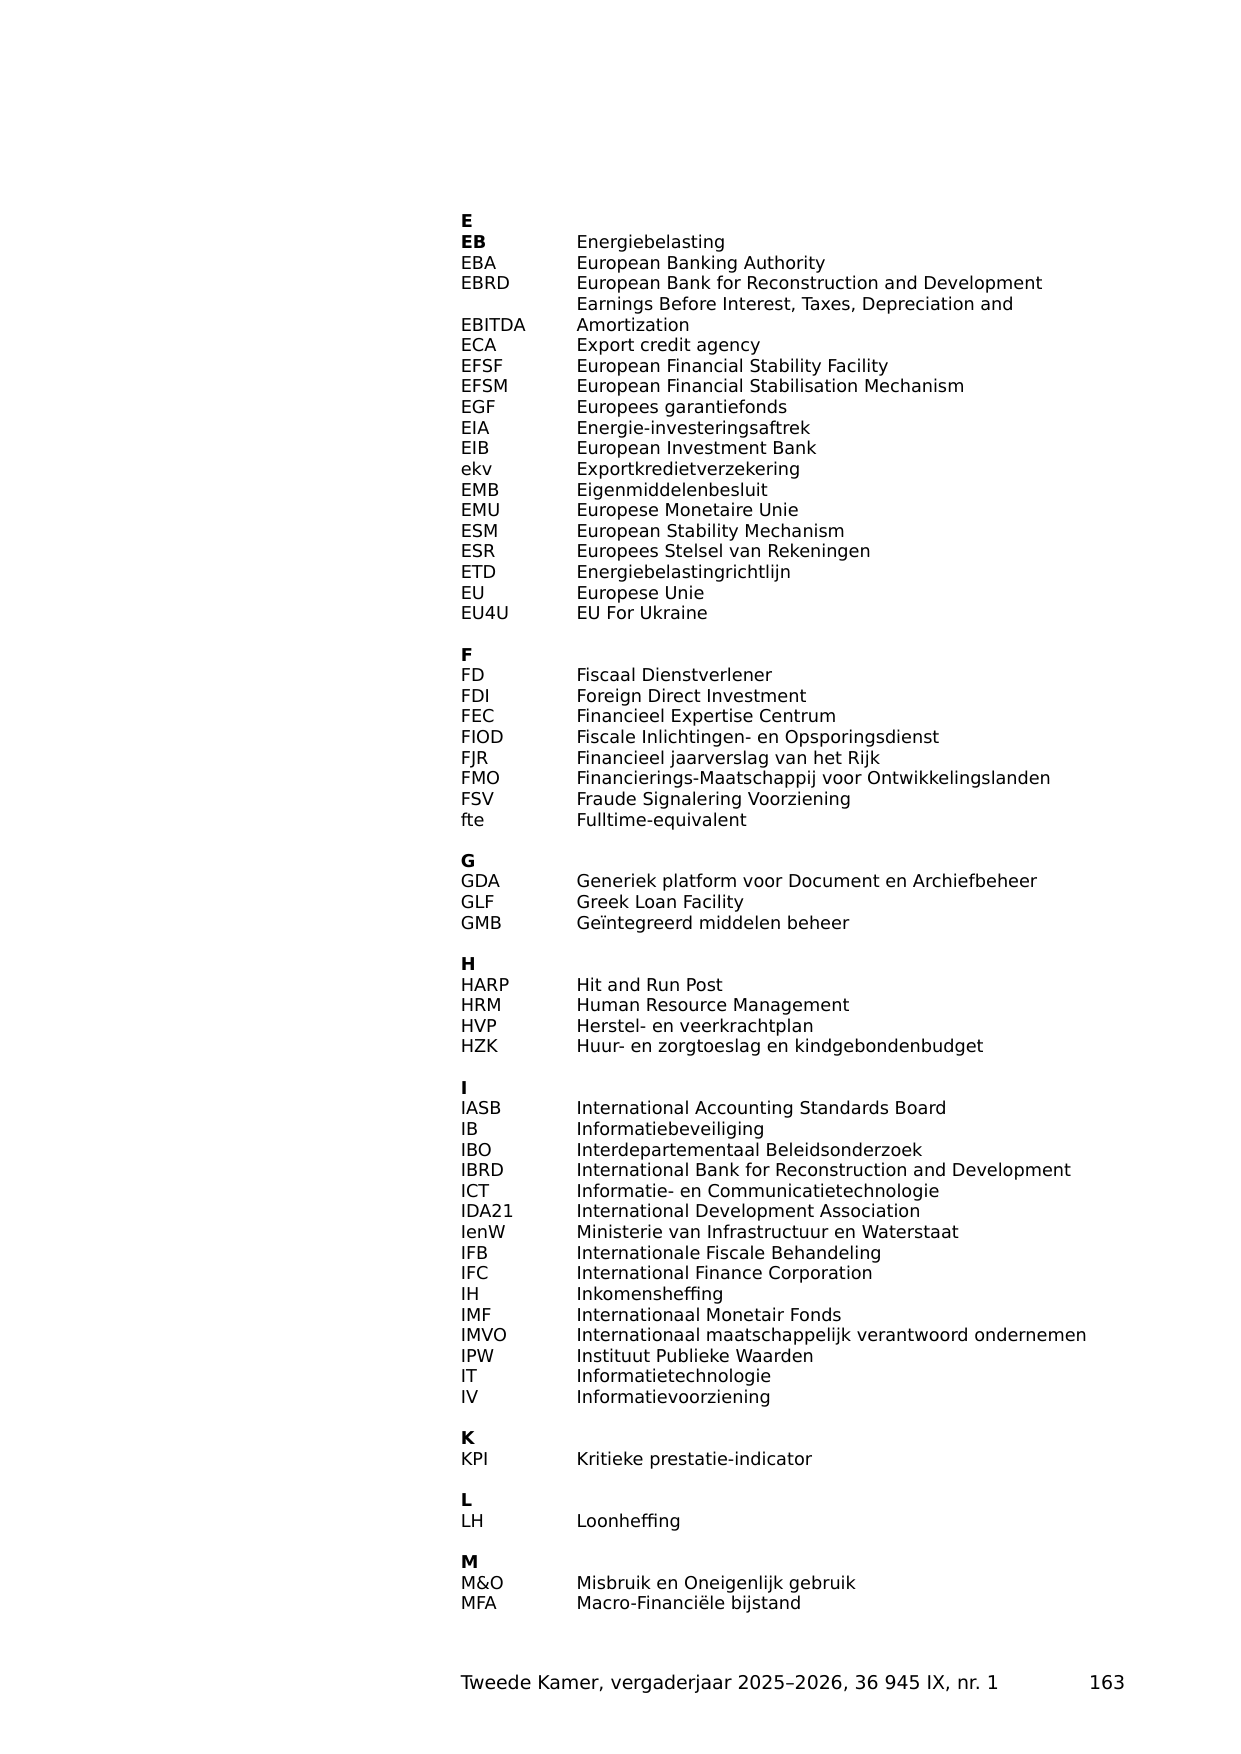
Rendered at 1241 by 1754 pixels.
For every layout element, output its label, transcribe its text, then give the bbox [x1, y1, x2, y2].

table_cell G [461, 851, 573, 871]
table_cell Fulltime-equivalent [574, 810, 1125, 830]
table_cell Macro-Financiële bijstand [574, 1593, 1125, 1614]
table_cell Kritieke prestatie-indicator [574, 1449, 1125, 1469]
table_cell HZK [461, 1036, 573, 1057]
table_cell FMO [461, 768, 573, 789]
table_cell ESR [461, 541, 573, 562]
table_cell Huur- en zorgtoeslag en kindgebondenbudget [574, 1036, 1125, 1057]
table_cell GMB [461, 913, 573, 933]
table_cell Ministerie van Infrastructuur en Waterstaat [574, 1222, 1125, 1243]
table_cell EBRD [461, 273, 573, 294]
table_cell IPW [461, 1346, 573, 1366]
table_cell E [461, 211, 573, 232]
table_cell L [461, 1490, 573, 1511]
table_cell M&O [461, 1573, 573, 1593]
table_cell Human Resource Management [574, 995, 1125, 1016]
table_cell [461, 624, 573, 644]
table_cell EFSM [461, 376, 573, 397]
table_cell Fiscaal Dienstverlener [574, 665, 1125, 686]
table_cell Earnings Before Interest, Taxes, Depreciation and Amortization [574, 294, 1125, 335]
table_cell ESM [461, 521, 573, 541]
table_cell [574, 1428, 1125, 1449]
table_cell IenW [461, 1222, 573, 1243]
table_cell GDA [461, 871, 573, 892]
table_cell Europees garantiefonds [574, 397, 1125, 418]
table_cell IMVO [461, 1325, 573, 1346]
table_cell International Bank for Reconstruction and Development [574, 1160, 1125, 1181]
table_cell [574, 1552, 1125, 1573]
table_cell Herstel- en veerkrachtplan [574, 1016, 1125, 1036]
table_cell fte [461, 810, 573, 830]
table_cell FDI [461, 686, 573, 706]
table_cell IBO [461, 1140, 573, 1160]
table_cell [461, 1408, 573, 1428]
table_cell [574, 191, 1125, 211]
table_cell [574, 1531, 1125, 1552]
table_cell [461, 933, 573, 954]
table_cell Geïntegreerd middelen beheer [574, 913, 1125, 933]
table_cell ICT [461, 1181, 573, 1201]
table_cell EU4U [461, 603, 573, 624]
table_cell European Investment Bank [574, 438, 1125, 459]
table_cell I [461, 1078, 573, 1098]
table_cell [574, 830, 1125, 851]
table_cell GLF [461, 892, 573, 913]
table_cell Misbruik en Oneigenlijk gebruik [574, 1573, 1125, 1593]
table_cell EFSF [461, 356, 573, 376]
table_cell IH [461, 1284, 573, 1304]
table_cell Informatietechnologie [574, 1366, 1125, 1387]
table_cell Internationaal Monetair Fonds [574, 1305, 1125, 1325]
table_cell European Bank for Reconstruction and Development [574, 273, 1125, 294]
table_cell [574, 954, 1125, 974]
table_cell [461, 1531, 573, 1552]
table_cell [574, 1490, 1125, 1511]
table_cell International Accounting Standards Board [574, 1098, 1125, 1119]
table_cell IBRD [461, 1160, 573, 1181]
table_cell [574, 624, 1125, 644]
table_cell Energiebelastingrichtlijn [574, 562, 1125, 583]
table_cell Energie-investeringsaftrek [574, 418, 1125, 438]
table_cell Europese Monetaire Unie [574, 500, 1125, 521]
table_cell LH [461, 1511, 573, 1531]
table_cell Europees Stelsel van Rekeningen [574, 541, 1125, 562]
table_cell European Banking Authority [574, 253, 1125, 273]
table_cell MFA [461, 1593, 573, 1614]
table_cell EBITDA [461, 294, 573, 335]
table_cell European Financial Stabilisation Mechanism [574, 376, 1125, 397]
table_cell Financieel jaarverslag van het Rijk [574, 748, 1125, 768]
table_cell [461, 191, 573, 211]
table_cell EMU [461, 500, 573, 521]
table_cell [461, 1470, 573, 1490]
table_cell IT [461, 1366, 573, 1387]
table_cell EU For Ukraine [574, 603, 1125, 624]
table_cell M [461, 1552, 573, 1573]
table_cell Greek Loan Facility [574, 892, 1125, 913]
table_cell IB [461, 1119, 573, 1139]
table_cell EIB [461, 438, 573, 459]
table_cell IMF [461, 1305, 573, 1325]
table_cell Fiscale Inlichtingen- en Opsporingsdienst [574, 727, 1125, 748]
table_cell IV [461, 1387, 573, 1408]
table_cell FJR [461, 748, 573, 768]
table_cell [574, 1057, 1125, 1078]
table_cell Export credit agency [574, 335, 1125, 356]
table_cell FSV [461, 789, 573, 809]
table_cell EU [461, 583, 573, 603]
table_cell [574, 645, 1125, 665]
table_cell International Development Association [574, 1201, 1125, 1222]
table_cell IFC [461, 1263, 573, 1284]
table_cell HRM [461, 995, 573, 1016]
table_cell [461, 830, 573, 851]
table_cell Financieel Expertise Centrum [574, 706, 1125, 727]
table_cell [574, 851, 1125, 871]
table_cell Europese Unie [574, 583, 1125, 603]
table_cell [574, 933, 1125, 954]
table_cell Exportkredietverzekering [574, 459, 1125, 479]
table_cell H [461, 954, 573, 974]
table_cell ECA [461, 335, 573, 356]
table_cell European Financial Stability Facility [574, 356, 1125, 376]
table_cell EMB [461, 480, 573, 500]
table_cell European Stability Mechanism [574, 521, 1125, 541]
table_cell [574, 211, 1125, 232]
table_cell EB [461, 232, 573, 253]
table_cell EBA [461, 253, 573, 273]
table_cell [461, 1057, 573, 1078]
table_cell Loonheffing [574, 1511, 1125, 1531]
table_cell FIOD [461, 727, 573, 748]
table_cell IASB [461, 1098, 573, 1119]
table_cell [574, 1408, 1125, 1428]
table_cell Informatie- en Communicatietechnologie [574, 1181, 1125, 1201]
table_cell Informatievoorziening [574, 1387, 1125, 1408]
table_cell Internationaal maatschappelijk verantwoord ondernemen [574, 1325, 1125, 1346]
table_cell [574, 1078, 1125, 1098]
table_cell Eigenmiddelenbesluit [574, 480, 1125, 500]
table_cell Energiebelasting [574, 232, 1125, 253]
table_cell EGF [461, 397, 573, 418]
table_cell Foreign Direct Investment [574, 686, 1125, 706]
table_cell Informatiebeveiliging [574, 1119, 1125, 1139]
table_cell IFB [461, 1243, 573, 1263]
table_cell IDA21 [461, 1201, 573, 1222]
table_cell Generiek platform voor Document en Archiefbeheer [574, 871, 1125, 892]
table_cell Financierings-Maatschappij voor Ontwikkelingslanden [574, 768, 1125, 789]
table_cell Fraude Signalering Voorziening [574, 789, 1125, 809]
table_cell [574, 1470, 1125, 1490]
table_cell International Finance Corporation [574, 1263, 1125, 1284]
table_cell Inkomensheffing [574, 1284, 1125, 1304]
table_cell Instituut Publieke Waarden [574, 1346, 1125, 1366]
table_cell KPI [461, 1449, 573, 1469]
table_cell FEC [461, 706, 573, 727]
table_cell FD [461, 665, 573, 686]
table_cell Interdepartementaal Beleidsonderzoek [574, 1140, 1125, 1160]
table_cell ekv [461, 459, 573, 479]
table_cell HARP [461, 975, 573, 995]
table_cell F [461, 645, 573, 665]
table_cell ETD [461, 562, 573, 583]
table_cell Internationale Fiscale Behandeling [574, 1243, 1125, 1263]
table_cell HVP [461, 1016, 573, 1036]
table_cell ΕΙΑ [461, 418, 573, 438]
table_cell K [461, 1428, 573, 1449]
table_cell Hit and Run Post [574, 975, 1125, 995]
